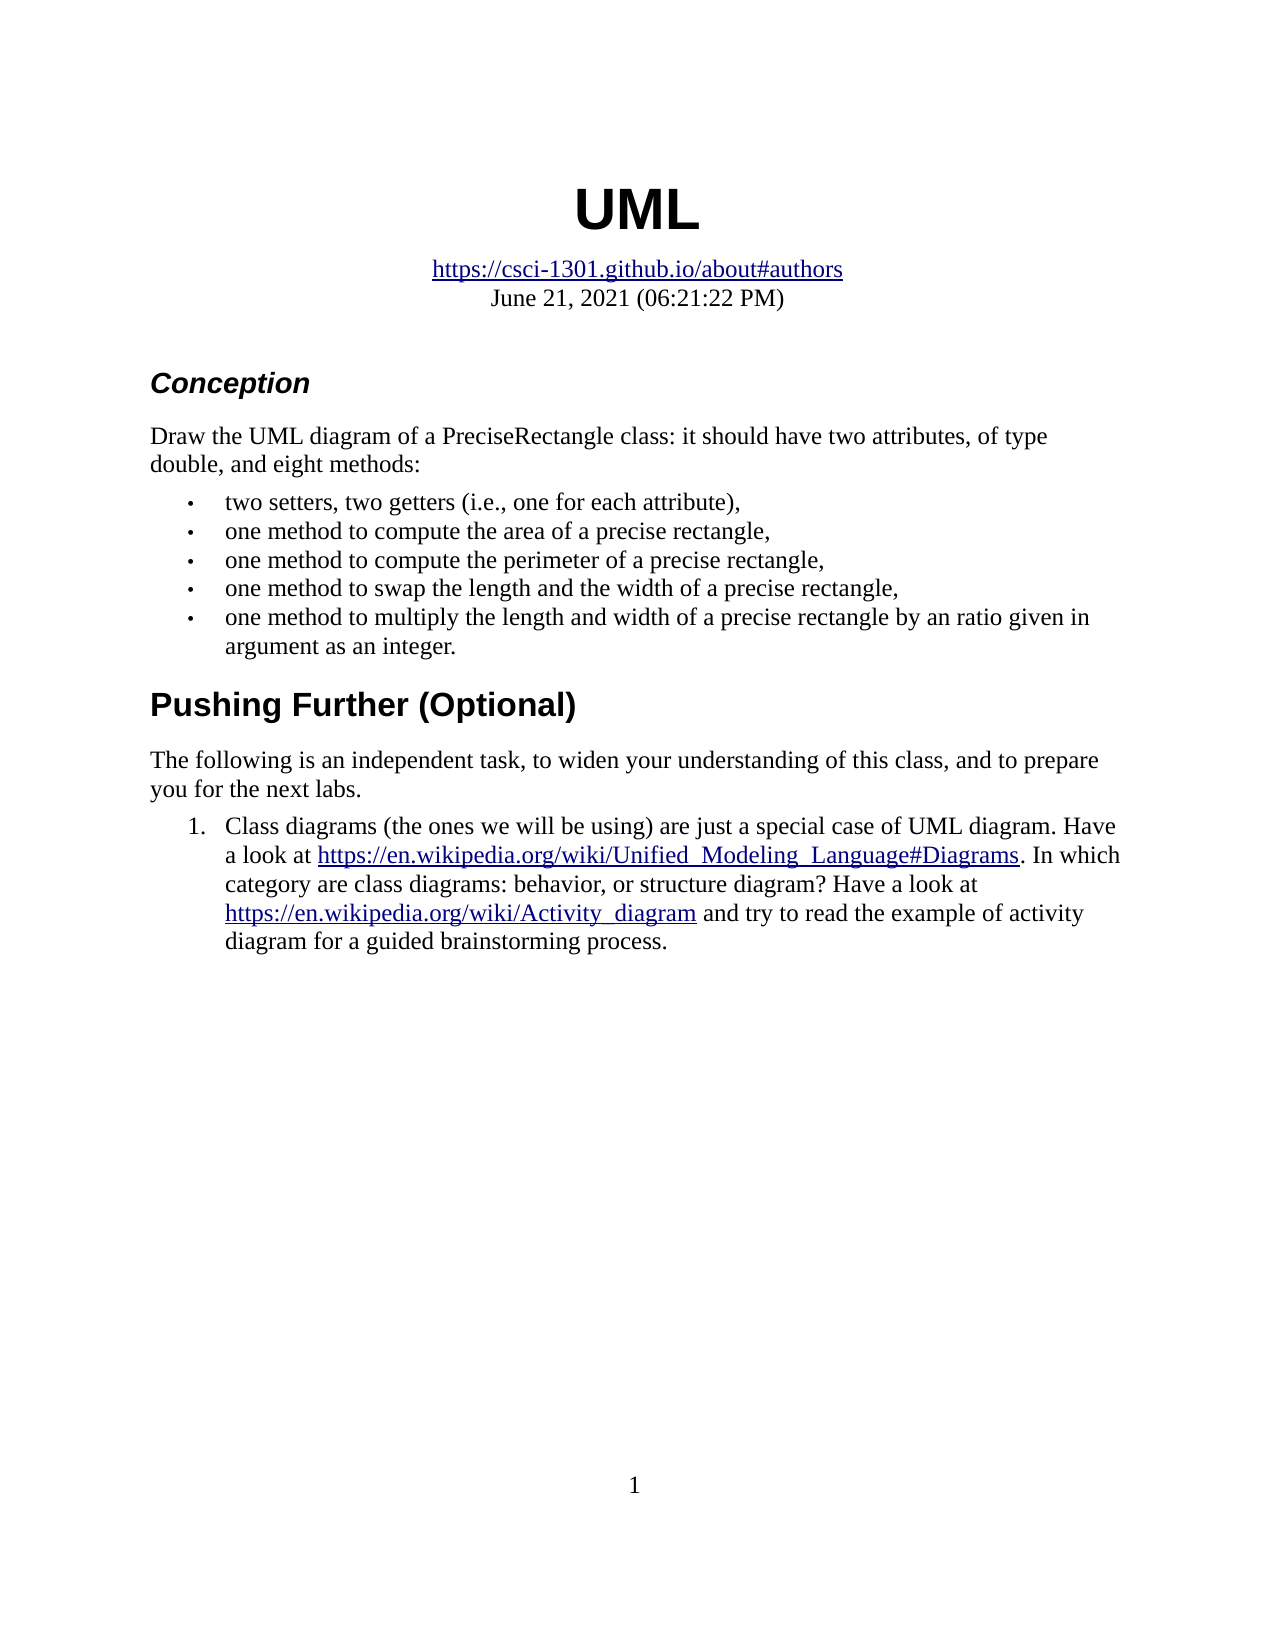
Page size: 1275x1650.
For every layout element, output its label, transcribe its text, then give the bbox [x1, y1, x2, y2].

text Draw the UML diagram of a PreciseRectangle class: it should have two attributes, of type double, and eight methods: [150, 421, 1125, 478]
subtitle Pushing Further (Optional) [150, 685, 1125, 723]
list two setters, two getters (i.e., one for each attribute), [187, 487, 1125, 516]
list one method to multiply the length and width of a precise rectangle by an ratio given in argument as an integer. [187, 602, 1125, 660]
list Class diagrams (the ones we will be using) are just a special case of UML diagram. Have a look at https://en.wikipedia.org/wiki/Unified_Modeling_Language#Diagrams. In which category are class diagrams: behavior, or structure diagram? Have a look at https://en.wikipedia.org/wiki/Activity_diagram and try to read the example of activity diagram for a guided brainstorming process. [187, 811, 1125, 955]
list one method to compute the area of a precise rectangle, [187, 516, 1125, 545]
text June 21, 2021 (06:21:22 PM) [150, 283, 1125, 312]
list one method to compute the perimeter of a precise rectangle, [187, 545, 1125, 573]
title UML [150, 175, 1125, 242]
subtitle Conception [150, 366, 1125, 399]
list one method to swap the length and the width of a precise rectangle, [187, 573, 1125, 602]
text The following is an independent task, to widen your understanding of this class, and to prepare you for the next labs. [150, 745, 1125, 802]
text https://csci-1301.github.io/about#authors [150, 254, 1125, 283]
